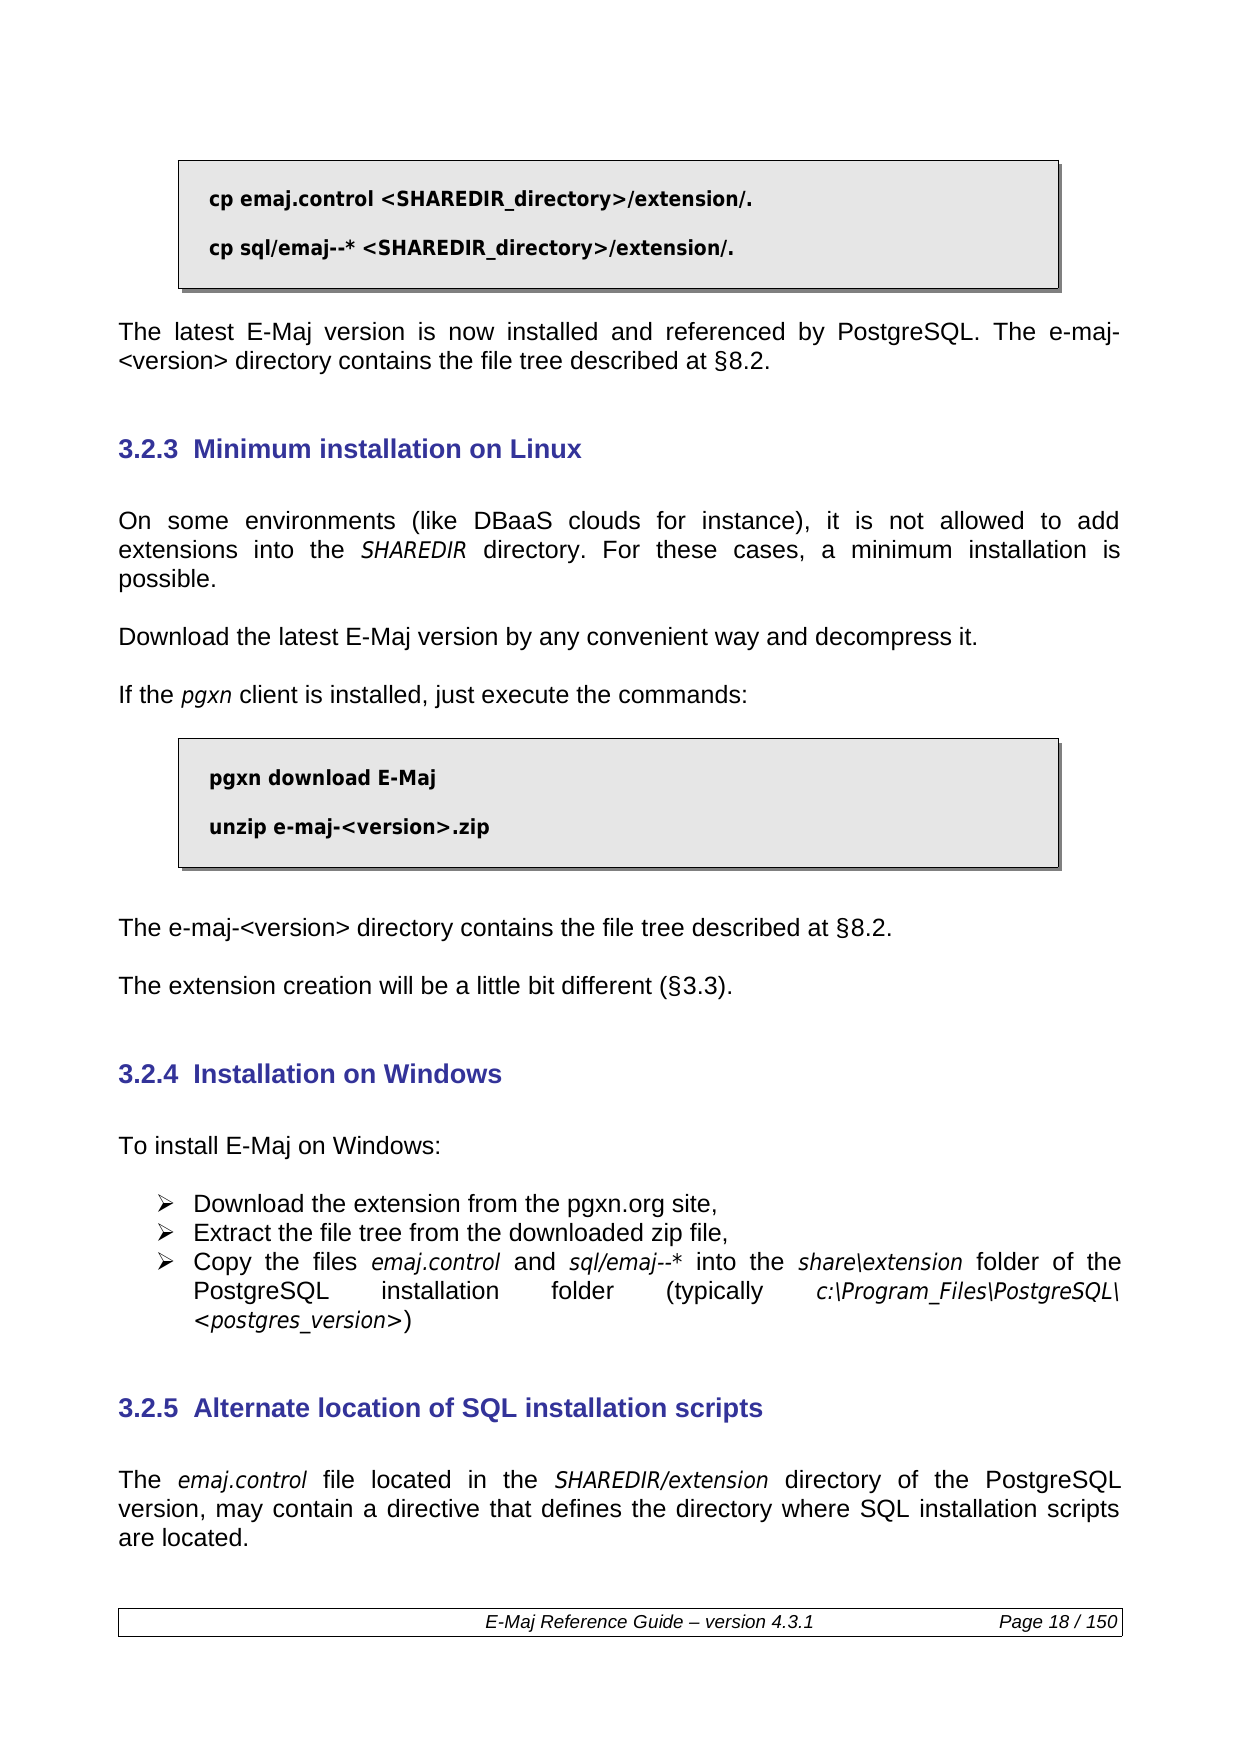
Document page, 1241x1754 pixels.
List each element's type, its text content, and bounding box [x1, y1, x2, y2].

text To install E-Maj on Windows: [118, 1131, 1122, 1160]
subtitle Minimum installation on Linux [118, 433, 1122, 464]
subtitle Installation on Windows [118, 1058, 1122, 1089]
text pgxn download E-Maj [179, 763, 1058, 787]
text The e-maj-<version> directory contains the file tree described at §8.2. [118, 913, 1122, 942]
list Extract the file tree from the downloaded zip file, [156, 1218, 1122, 1247]
text unzip e-maj-<version>.zip [179, 812, 1058, 836]
list Download the extension from the pgxn.org site, [156, 1189, 1122, 1218]
text The emaj.control file located in the SHAREDIR/extension directory of the PostgreSQL version, may contain a directive that defines the directory where SQL installation scripts are located. [118, 1465, 1122, 1552]
text The latest E-Maj version is now installed and referenced by PostgreSQL. The e-maj-<version> directory contains the file tree described at §8.2. [118, 317, 1122, 375]
text Download the latest E-Maj version by any convenient way and decompress it. [118, 622, 1122, 651]
text The extension creation will be a little bit different (§3.3). [118, 971, 1122, 1000]
list Copy the files emaj.control and sql/emaj--* into the share\extension folder of the PostgreSQL installation folder (typically c:\Program_Files\PostgreSQL\<postgres_version>) [156, 1247, 1122, 1334]
text cp sql/emaj--* <SHAREDIR_directory>/extension/. [179, 233, 1058, 258]
text If the pgxn client is installed, just execute the commands: [118, 680, 1122, 709]
subtitle Alternate location of SQL installation scripts [118, 1392, 1122, 1423]
text On some environments (like DBaaS clouds for instance), it is not allowed to add extensions into the SHAREDIR directory. For these cases, a minimum installation is possible. [118, 506, 1122, 593]
text cp emaj.control <SHAREDIR_directory>/extension/. [179, 184, 1058, 209]
